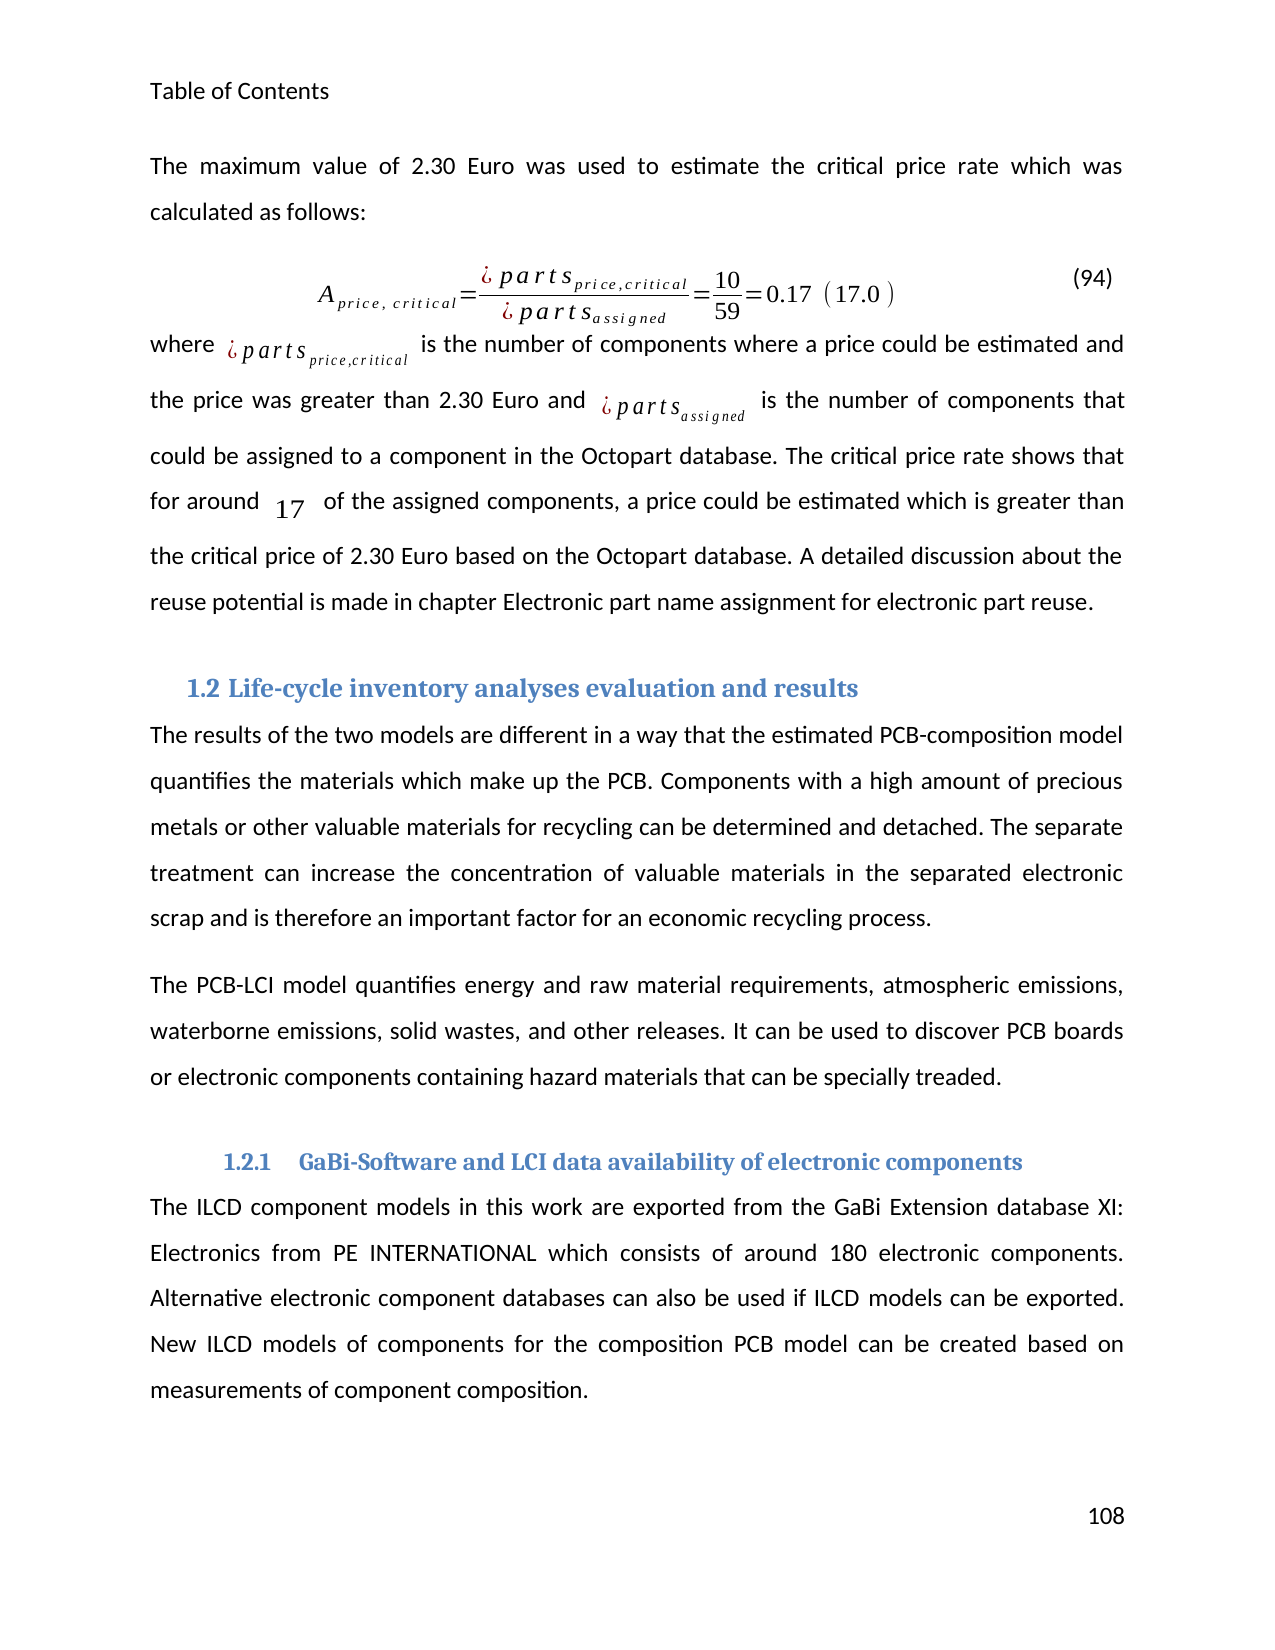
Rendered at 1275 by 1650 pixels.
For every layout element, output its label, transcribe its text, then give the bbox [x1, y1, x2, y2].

table_header [150, 262, 1061, 328]
table_header (94) [1061, 262, 1147, 328]
subtitle Life-cycle inventory analyses evaluation and results [187, 673, 1125, 704]
text The PCB-LCI model quantifies energy and raw material requirements, atmospheric emissions, waterborne emissions, solid wastes, and other releases. It can be used to discover PCB boards or electronic components containing hazard materials that can be specially treaded. [150, 969, 1125, 1091]
text where is the number of components where a price could be estimated and the price was greater than 2.30 Euro and is the number of components that could be assigned to a component in the Octopart database. The critical price rate shows that for around of the assigned components, a price could be estimated which is greater than the critical price of 2.30 Euro based on the Octopart database. A detailed discussion about the reuse potential is made in chapter Electronic part name assignment for electronic part reuse. [150, 328, 1125, 616]
text The ILCD component models in this work are exported from the GaBi Extension database XI: Electronics from PE INTERNATIONAL which consists of around 180 electronic components. Alternative electronic component databases can also be used if ILCD models can be exported. New ILCD models of components for the composition PCB model can be created based on measurements of component composition. [150, 1191, 1125, 1404]
text The maximum value of 2.30 Euro was used to estimate the critical price rate which was calculated as follows: [150, 150, 1125, 226]
text The results of the two models are different in a way that the estimated PCB-composition model quantifies the materials which make up the PCB. Components with a high amount of precious metals or other valuable materials for recycling can be determined and detached. The separate treatment can increase the concentration of valuable materials in the separated electronic scrap and is therefore an important factor for an economic recycling process. [150, 720, 1125, 933]
subtitle GaBi-Software and LCI data availability of electronic components [224, 1148, 1125, 1177]
